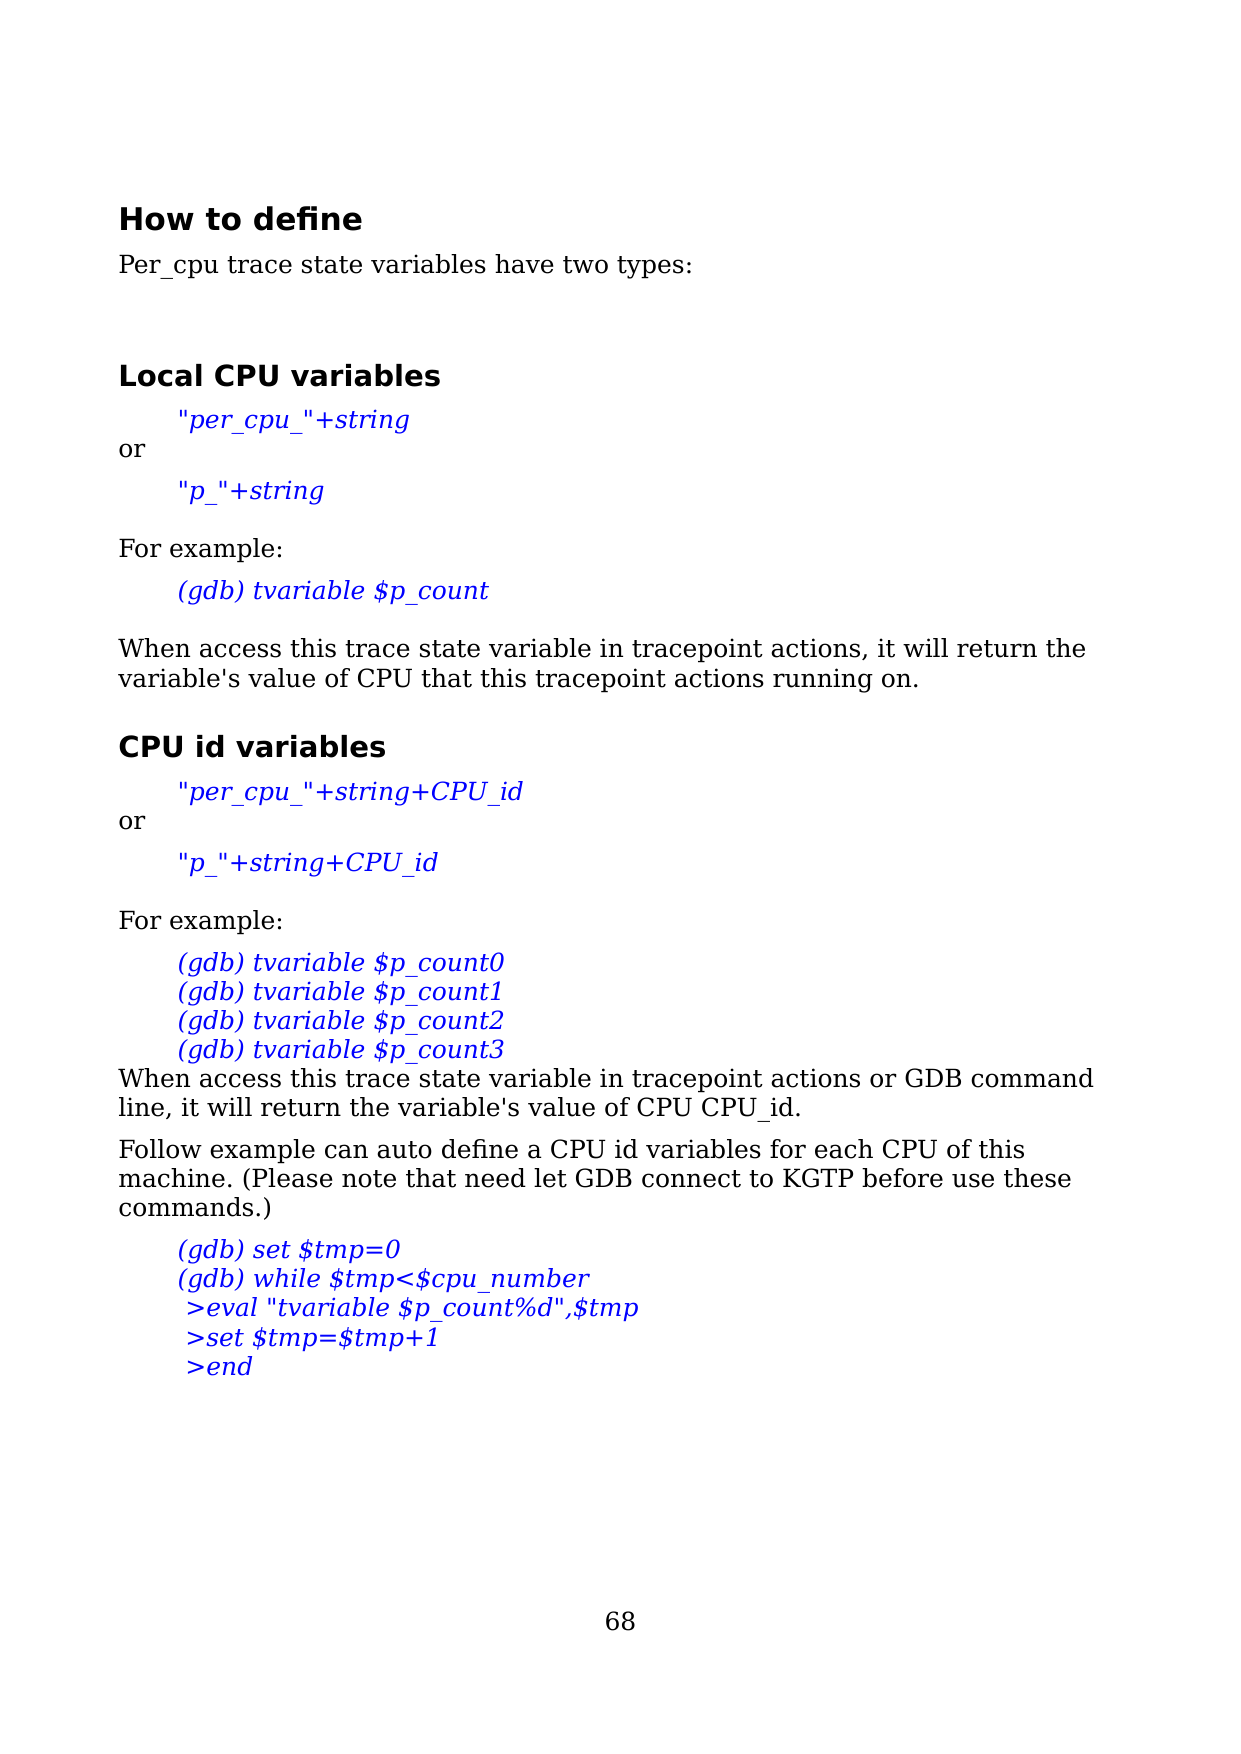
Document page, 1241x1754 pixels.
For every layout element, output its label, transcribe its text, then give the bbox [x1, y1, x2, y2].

text When access this trace state variable in tracepoint actions or GDB command line, it will return the variable's value of CPU CPU_id. [118, 1064, 1122, 1123]
text For example: [118, 906, 1122, 935]
text >set $tmp=$tmp+1 [177, 1323, 1063, 1352]
text When access this trace state variable in tracepoint actions, it will return the variable's value of CPU that this tracepoint actions running on. [118, 634, 1122, 693]
text For example: [118, 534, 1122, 564]
text (gdb) set $tmp=0 [177, 1235, 1063, 1264]
text "p_"+string+CPU_id [177, 848, 1063, 877]
text (gdb) while $tmp<$cpu_number [177, 1264, 1063, 1293]
text Per_cpu trace state variables have two types: [118, 251, 1122, 280]
subtitle How to define [118, 202, 1122, 238]
text or [118, 806, 1122, 835]
text or [118, 434, 1122, 464]
text >end [177, 1352, 1063, 1381]
text (gdb) tvariable $p_count0 [177, 948, 1063, 977]
text Follow example can auto define a CPU id variables for each CPU of this machine. (Please note that need let GDB connect to KGTP before use these commands.) [118, 1135, 1122, 1223]
text (gdb) tvariable $p_count3 [177, 1035, 1063, 1064]
text (gdb) tvariable $p_count2 [177, 1006, 1063, 1035]
text (gdb) tvariable $p_count [177, 576, 1063, 605]
text "per_cpu_"+string [177, 405, 1063, 434]
text "per_cpu_"+string+CPU_id [177, 777, 1063, 806]
text >eval "tvariable $p_count%d",$tmp [177, 1293, 1063, 1323]
subtitle Local CPU variables [118, 359, 1122, 393]
text (gdb) tvariable $p_count1 [177, 977, 1063, 1006]
text "p_"+string [177, 476, 1063, 505]
subtitle CPU id variables [118, 730, 1122, 764]
